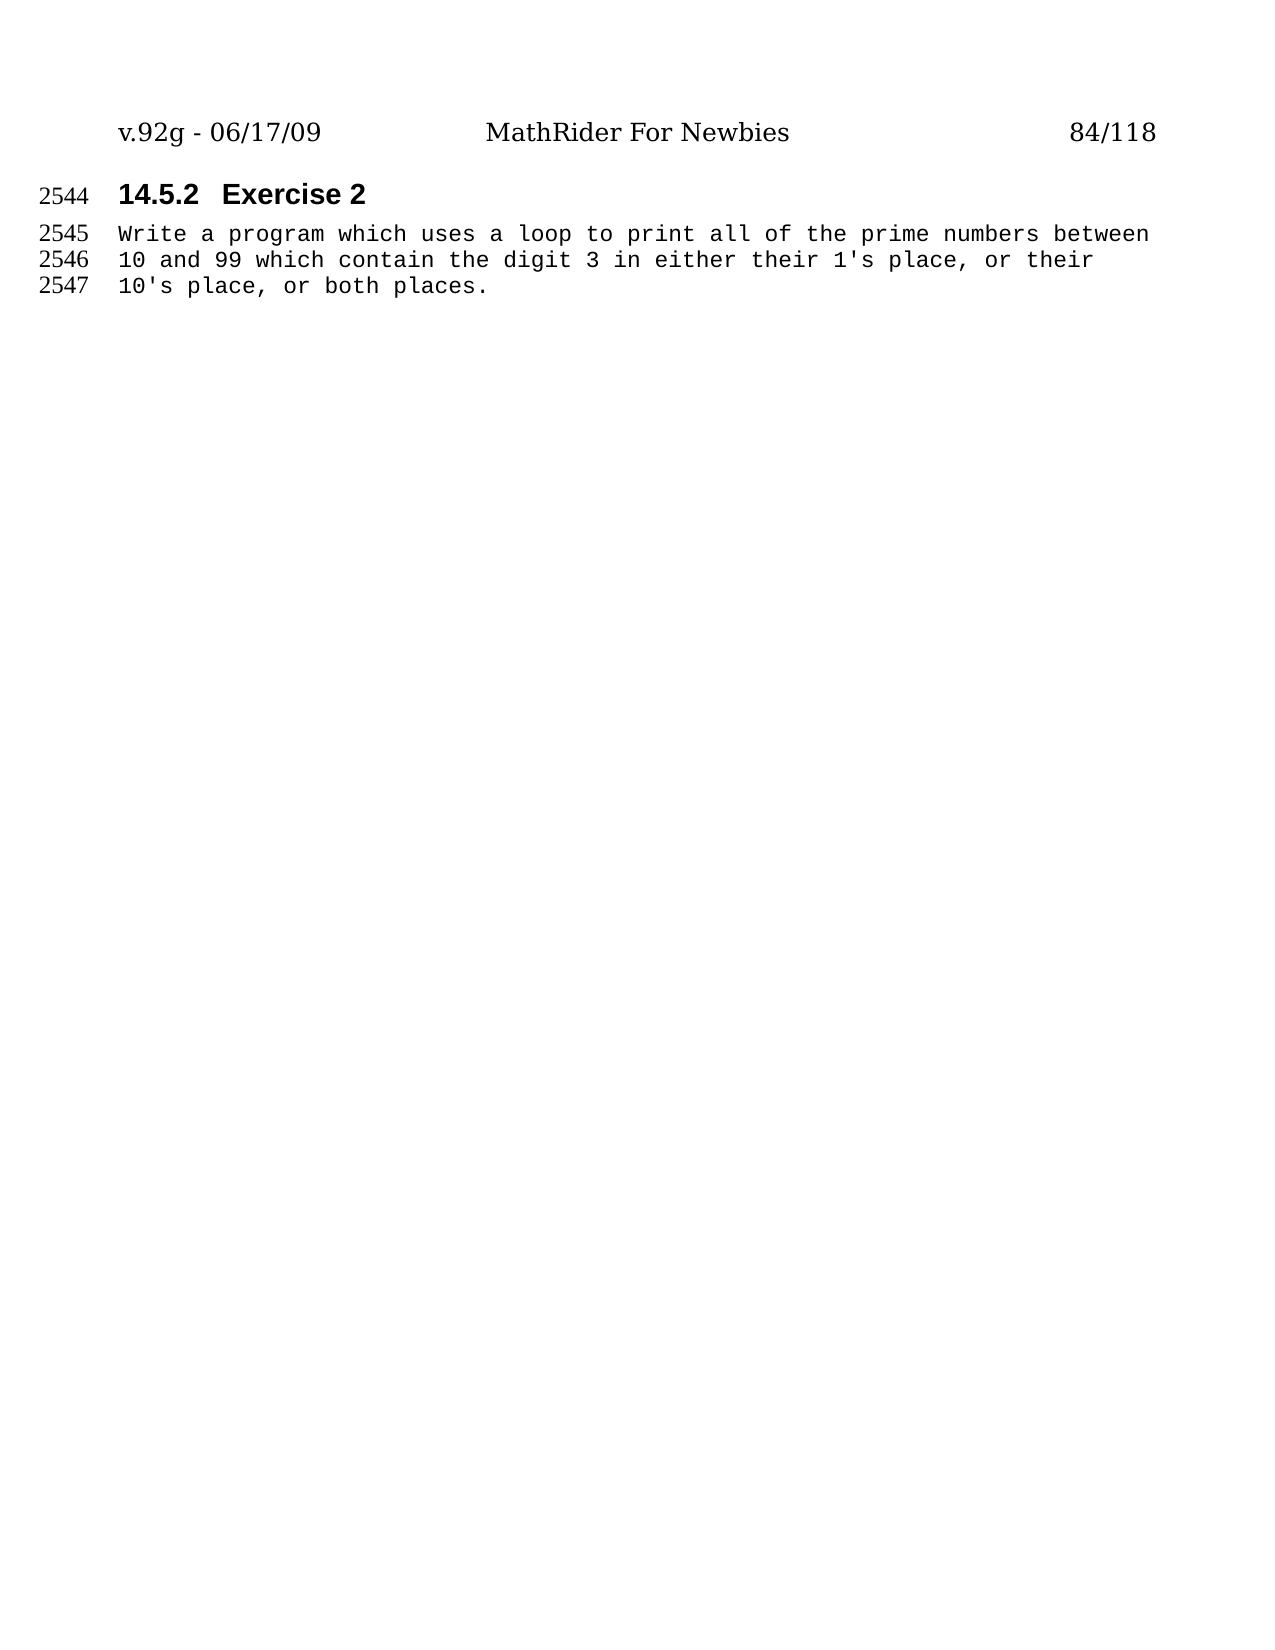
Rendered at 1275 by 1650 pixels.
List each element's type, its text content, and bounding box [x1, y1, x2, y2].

subtitle Exercise 2 [118, 177, 1157, 210]
text Write a program which uses a loop to print all of the prime numbers between 10 and 99 which contain the digit 3 in either their 1's place, or their 10's place, or both places. [118, 222, 1157, 300]
